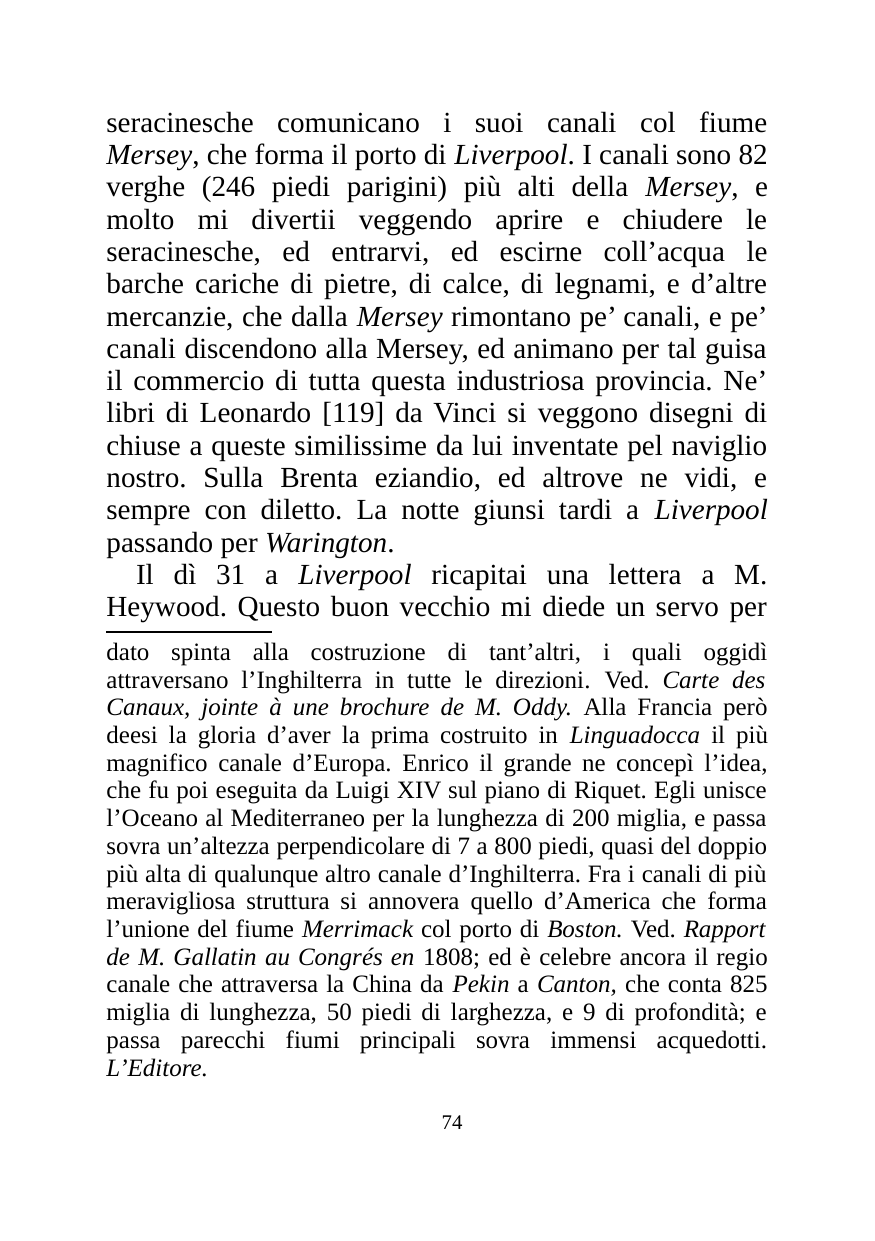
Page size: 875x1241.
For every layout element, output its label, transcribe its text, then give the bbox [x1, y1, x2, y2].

text dato spinta alla costruzione di tant’altri, i quali oggidì attraversano l’Inghilterra in tutte le direzioni. Ved. Carte des Canaux, jointe à une brochure de M. Oddy. Alla Francia però deesi la gloria d’aver la prima costruito in Linguadocca il più magnifico canale d’Europa. Enrico il grande ne concepì l’idea, che fu poi eseguita da Luigi XIV sul piano di Riquet. Egli unisce l’Oceano al Mediterraneo per la lunghezza di 200 miglia, e passa sovra un’altezza perpendicolare di 7 a 800 piedi, quasi del doppio più alta di qualunque altro canale d’Inghilterra. Fra i canali di più meravigliosa struttura si annovera quello d’America che forma l’unione del fiume Merrimack col porto di Boston. Ved. Rapport de M. Gallatin au Congrés en 1808; ed è celebre ancora il regio canale che attraversa la China da Pekin a Canton, che conta 825 miglia di lunghezza, 50 piedi di larghezza, e 9 di profondità; e passa parecchi fiumi principali sovra immensi acquedotti. L’Editore. [106, 638, 768, 1081]
text Il dì 31 a Liverpool ricapitai una lettera a M. Heywood. Questo buon vecchio mi diede un servo per [106, 558, 768, 623]
text seracinesche comunicano i suoi canali col fiume Mersey, che forma il porto di Liverpool. I canali sono 82 verghe (246 piedi parigini) più alti della Mersey, e molto mi divertii veggendo aprire e chiudere le seracinesche, ed entrarvi, ed escirne coll’acqua le barche cariche di pietre, di calce, di legnami, e d’altre mercanzie, che dalla Mersey rimontano pe’ canali, e pe’ canali discendono alla Mersey, ed animano per tal guisa il commercio di tutta questa industriosa provincia. Ne’ libri di Leonardo [119] da Vinci si veggono disegni di chiuse a queste similissime da lui inventate pel naviglio nostro. Sulla Brenta eziandio, ed altrove ne vidi, e sempre con diletto. La notte giunsi tardi a Liverpool passando per Warington. [106, 106, 768, 558]
